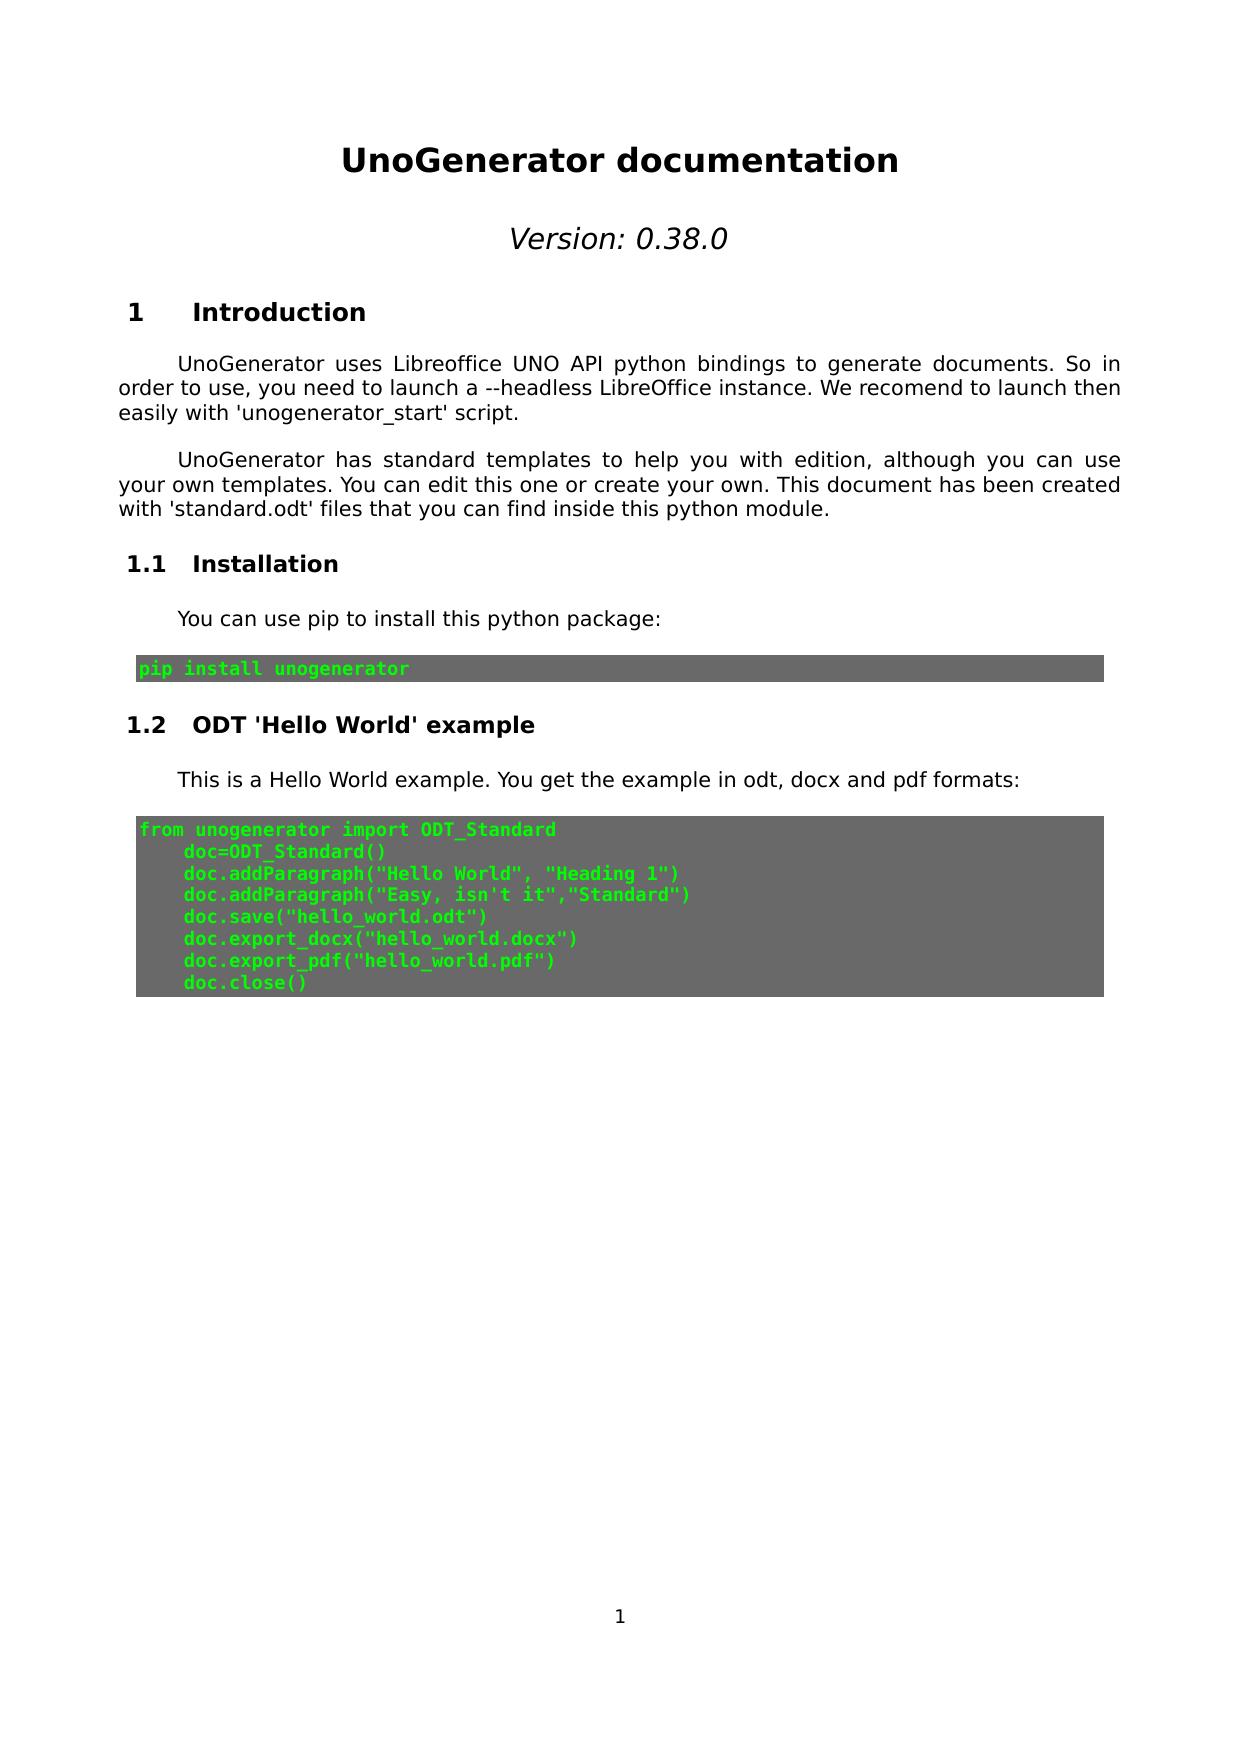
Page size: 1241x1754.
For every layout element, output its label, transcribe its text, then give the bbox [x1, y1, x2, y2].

text This is a Hello World example. You get the example in odt, docx and pdf formats: [118, 768, 1122, 792]
subtitle ODT 'Hello World' example [118, 712, 1122, 738]
text UnoGenerator uses Libreoffice UNO API python bindings to generate documents. So in order to use, you need to launch a --headless LibreOffice instance. We recomend to launch then easily with 'unogenerator_start' script. [118, 352, 1122, 425]
text pip install unogenerator [136, 655, 1104, 682]
subtitle Introduction [118, 299, 1122, 328]
subtitle Version: 0.38.0 [118, 222, 1122, 256]
text You can use pip to install this python package: [118, 607, 1122, 631]
subtitle Installation [118, 551, 1122, 577]
title UnoGenerator documentation [118, 142, 1122, 181]
text from unogenerator import ODT_Standard doc=ODT_Standard() doc.addParagraph("Hello World", "Heading 1") doc.addParagraph("Easy, isn't it","Standard") doc.save("hello_world.odt") doc.export_docx("hello_world.docx") doc.export_pdf("hello_world.pdf") doc.close() [136, 816, 1104, 997]
text UnoGenerator has standard templates to help you with edition, although you can use your own templates. You can edit this one or create your own. This document has been created with 'standard.odt' files that you can find inside this python module. [118, 448, 1122, 521]
